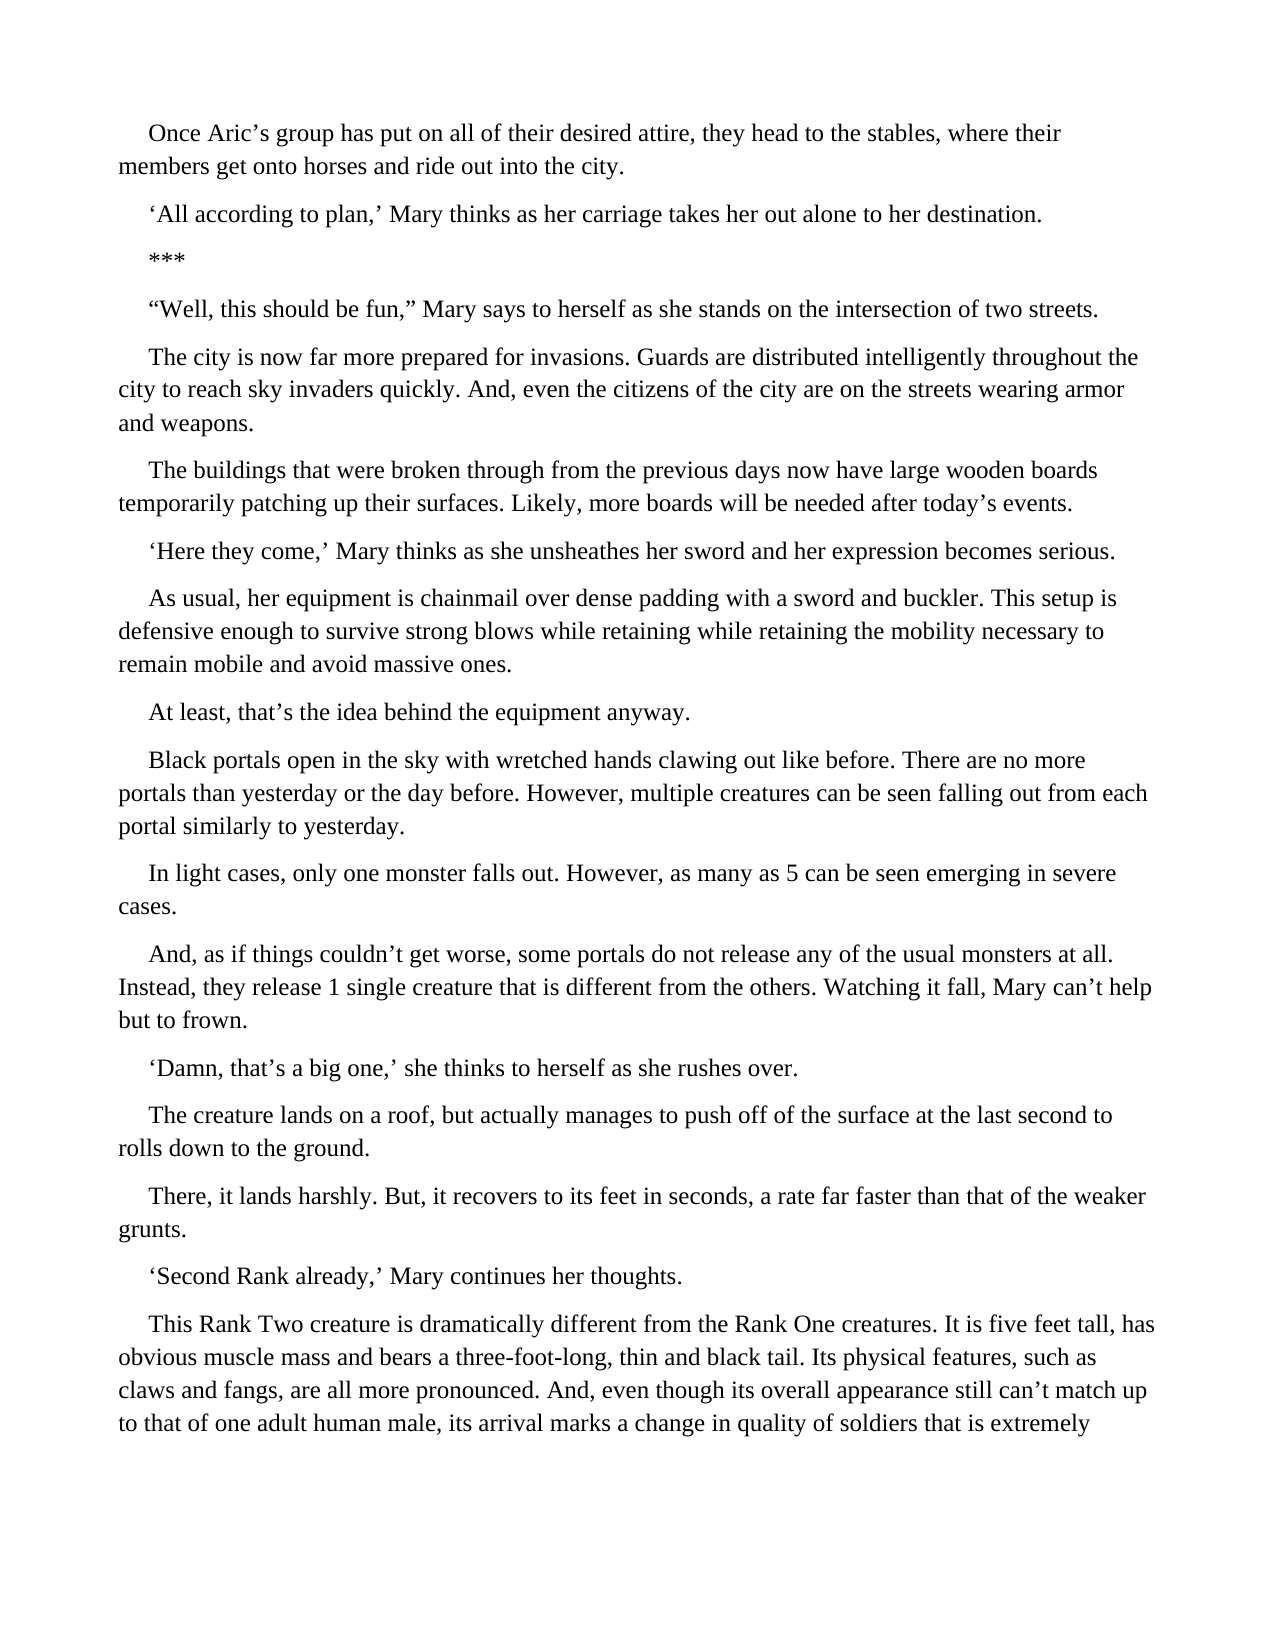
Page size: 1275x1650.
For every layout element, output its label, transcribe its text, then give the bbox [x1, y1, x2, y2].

text Black portals open in the sky with wretched hands clawing out like before. There are no more portals than yesterday or the day before. However, multiple creatures can be seen falling out from each portal similarly to yesterday. [118, 745, 1157, 839]
text ‘Here they come,’ Mary thinks as she unsheathes her sword and her expression becomes serious. [118, 536, 1157, 564]
text In light cases, only one monster falls out. However, as many as 5 can be seen emerging in severe cases. [118, 858, 1157, 920]
text The city is now far more prepared for invasions. Guards are distributed intelligently throughout the city to reach sky invaders quickly. And, even the citizens of the city are on the streets wearing armor and weapons. [118, 342, 1157, 436]
text *** [118, 246, 1157, 275]
text Once Aric’s group has put on all of their desired attire, they head to the stables, where their members get onto horses and ride out into the city. [118, 118, 1157, 180]
text ‘Second Rank already,’ Mary continues her thoughts. [118, 1261, 1157, 1290]
text “Well, this should be fun,” Mary says to herself as she stands on the intersection of two streets. [118, 294, 1157, 323]
text As usual, her equipment is chainmail over dense padding with a sword and buckler. This setup is defensive enough to survive strong blows while retaining while retaining the mobility necessary to remain mobile and avoid massive ones. [118, 583, 1157, 678]
text And, as if things couldn’t get worse, some portals do not release any of the usual monsters at all. Instead, they release 1 single creature that is different from the others. Watching it fall, Mary can’t help but to frown. [118, 939, 1157, 1034]
text This Rank Two creature is dramatically different from the Rank One creatures. It is five feet tall, has obvious muscle mass and bears a three-foot-long, thin and black tail. Its physical features, such as claws and fangs, are all more pronounced. And, even though its overall appearance still can’t match up to that of one adult human male, its arrival marks a change in quality of soldiers that is extremely [118, 1309, 1157, 1437]
text At least, that’s the idea behind the equipment anyway. [118, 697, 1157, 726]
text ‘Damn, that’s a big one,’ she thinks to herself as she rushes over. [118, 1053, 1157, 1081]
text ‘All according to plan,’ Mary thinks as her carriage takes her out alone to her destination. [118, 199, 1157, 227]
text The creature lands on a roof, but actually manages to push off of the surface at the last second to rolls down to the ground. [118, 1100, 1157, 1162]
text There, it lands harshly. But, it recovers to its feet in seconds, a rate far faster than that of the weaker grunts. [118, 1181, 1157, 1243]
text The buildings that were broken through from the previous days now have large wooden boards temporarily patching up their surfaces. Likely, more boards will be needed after today’s events. [118, 455, 1157, 517]
